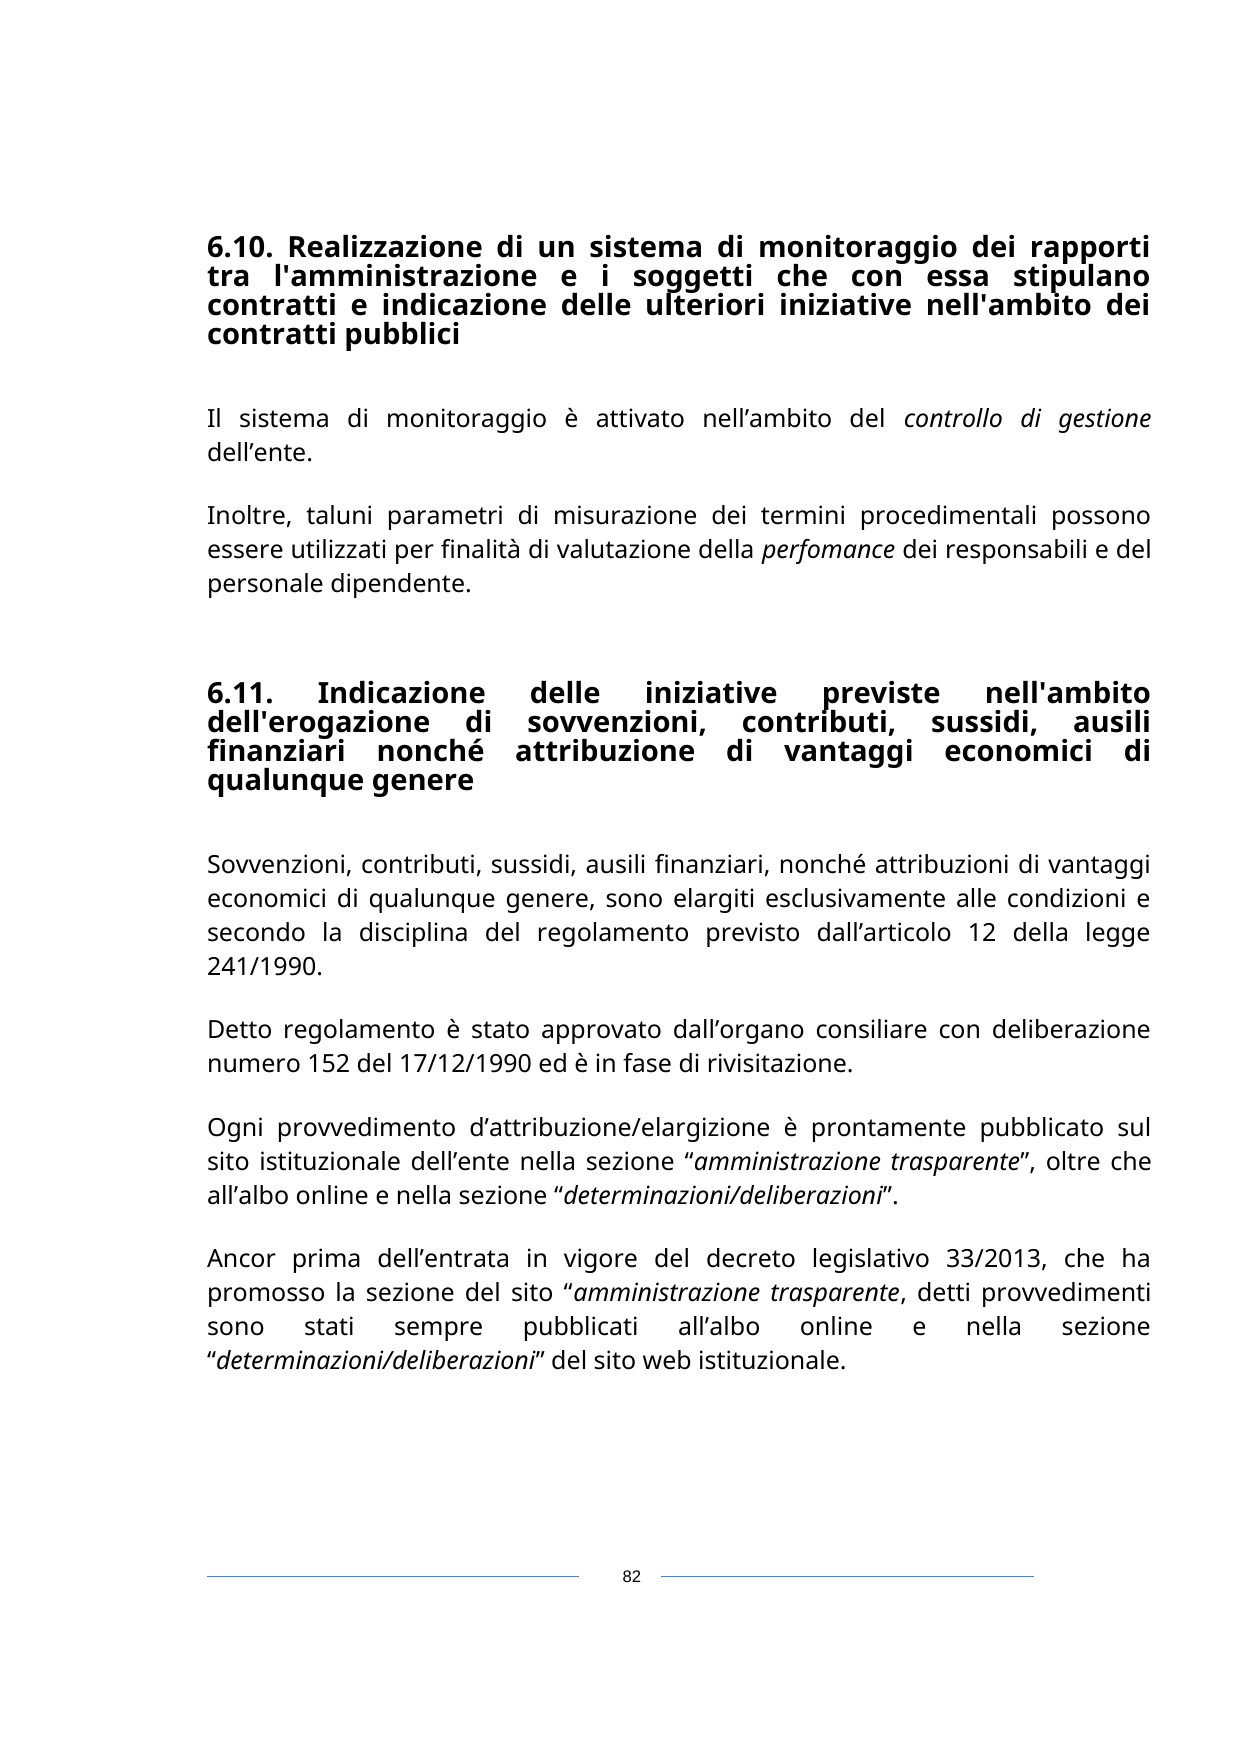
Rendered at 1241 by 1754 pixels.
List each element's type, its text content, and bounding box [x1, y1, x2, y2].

text Ancor prima dell’entrata in vigore del decreto legislativo 33/2013, che ha promosso la sezione del sito “amministrazione trasparente, detti provvedimenti sono stati sempre pubblicati all’albo online e nella sezione “determinazioni/deliberazioni” del sito web istituzionale. [207, 1241, 1152, 1377]
text Il sistema di monitoraggio è attivato nell’ambito del controllo di gestione dell’ente. [207, 401, 1152, 469]
text Ogni provvedimento d’attribuzione/elargizione è prontamente pubblicato sul sito istituzionale dell’ente nella sezione “amministrazione trasparente”, oltre che all’albo online e nella sezione “determinazioni/deliberazioni”. [207, 1109, 1152, 1211]
text 6.10. Realizzazione di un sistema di monitoraggio dei rapporti tra l'amministrazione e i soggetti che con essa stipulano contratti e indicazione delle ulteriori iniziative nell'ambito dei contratti pubblici [207, 234, 1152, 351]
text Detto regolamento è stato approvato dall’organo consiliare con deliberazione numero 152 del 17/12/1990 ed è in fase di rivisitazione. [207, 1012, 1152, 1080]
text 6.11. Indicazione delle iniziative previste nell'ambito dell'erogazione di sovvenzioni, contributi, sussidi, ausili finanziari nonché attribuzione di vantaggi economici di qualunque genere [207, 680, 1152, 797]
text Sovvenzioni, contributi, sussidi, ausili finanziari, nonché attribuzioni di vantaggi economici di qualunque genere, sono elargiti esclusivamente alle condizioni e secondo la disciplina del regolamento previsto dall’articolo 12 della legge 241/1990. [207, 847, 1152, 983]
text Inoltre, taluni parametri di misurazione dei termini procedimentali possono essere utilizzati per finalità di valutazione della perfomance dei responsabili e del personale dipendente. [207, 498, 1152, 600]
